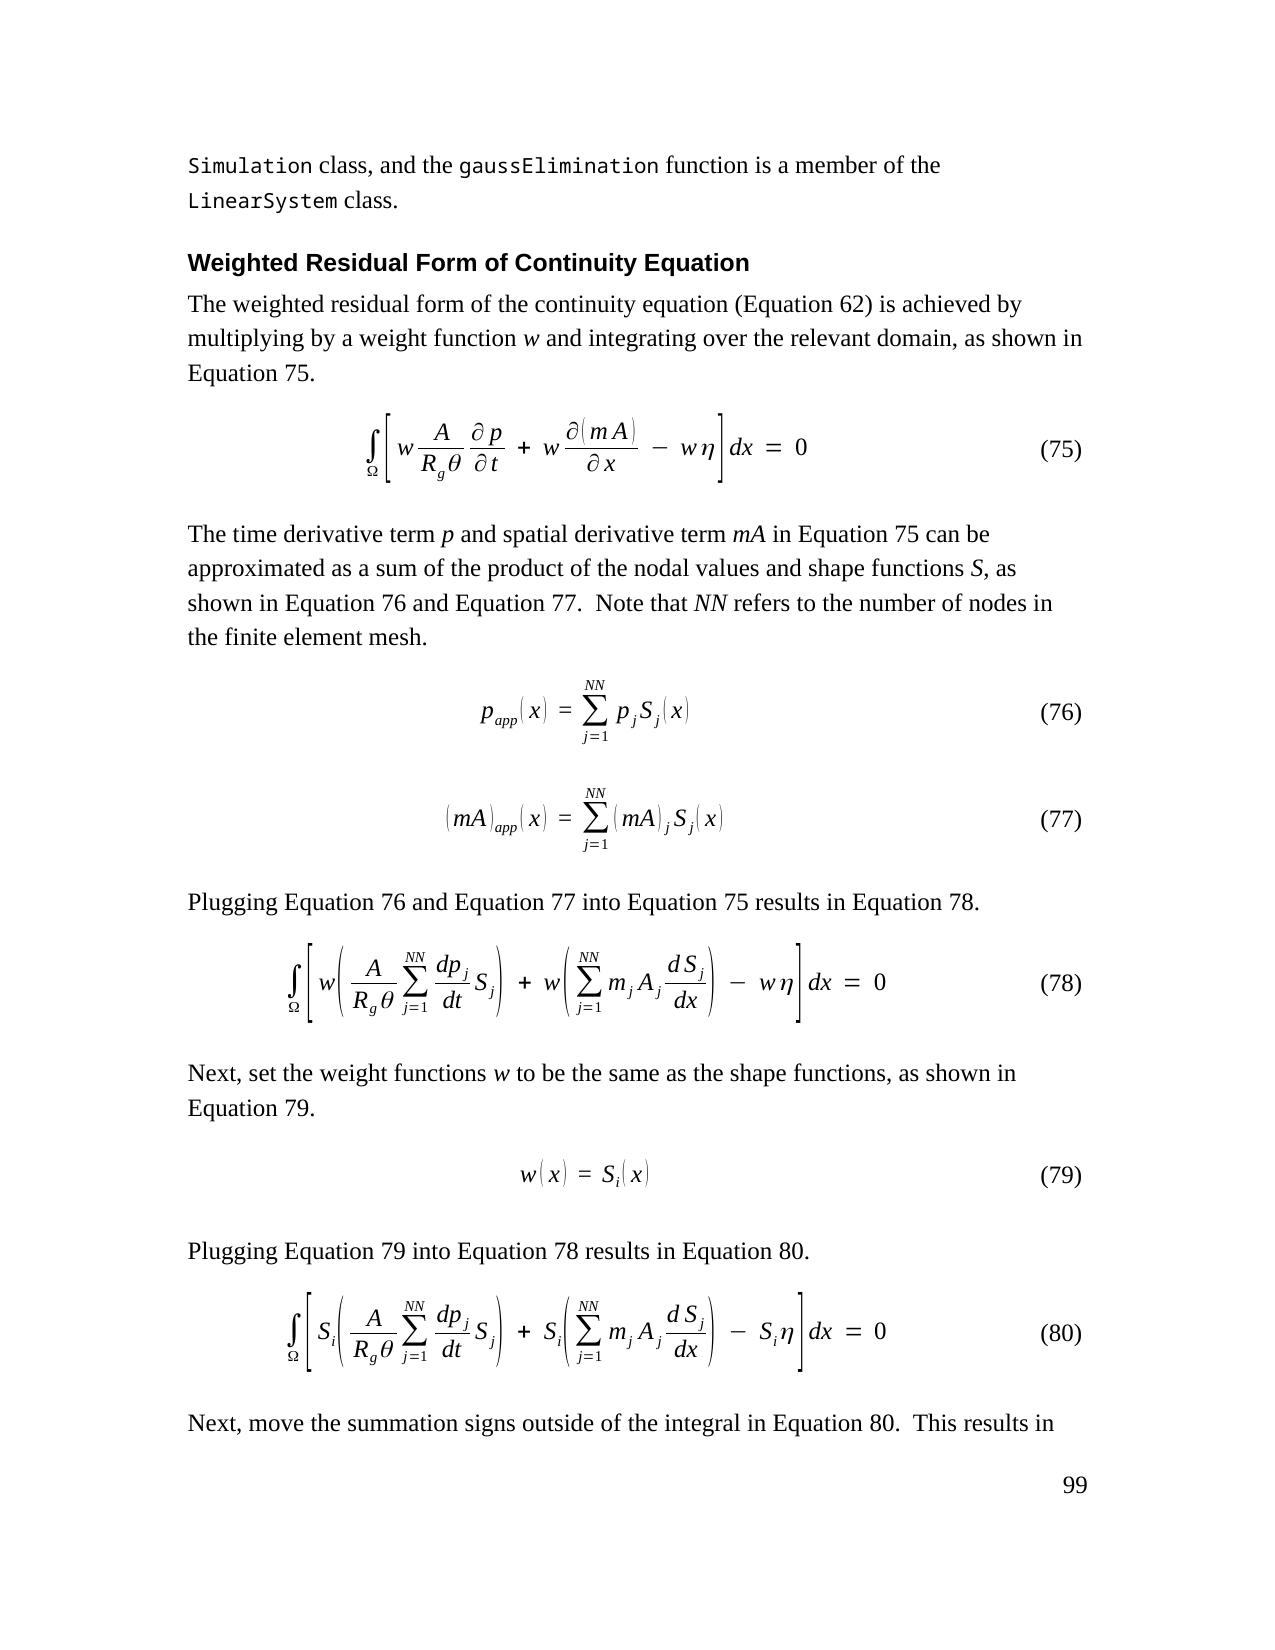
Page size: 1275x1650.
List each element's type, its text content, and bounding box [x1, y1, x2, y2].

subtitle Weighted Residual Form of Continuity Equation [187, 248, 1087, 276]
table_header [188, 672, 982, 750]
text The time derivative term p and spatial derivative term mA in Equation 75 can be approximated as a sum of the product of the nodal values and shape functions S, as shown in Equation 76 and Equation 77. Note that NN refers to the number of nodes in the finite element mesh. [187, 519, 1087, 651]
table_header [188, 936, 982, 1030]
text Next, set the weight functions w to be the same as the shape functions, as shown in Equation 79. [187, 1058, 1087, 1122]
text Plugging Equation 76 and Equation 77 into Equation 75 results in Equation 78. [187, 887, 1087, 915]
table_header [188, 1285, 982, 1379]
text Plugging Equation 79 into Equation 78 results in Equation 80. [187, 1236, 1087, 1265]
table_header (75) [983, 407, 1087, 490]
table_header (79) [983, 1142, 1087, 1207]
text The weighted residual form of the continuity equation (Equation 62) is achieved by multiplying by a weight function w and integrating over the relevant domain, as shown in Equation 75. [187, 289, 1087, 386]
table_header (76) [983, 672, 1087, 750]
table_header [188, 1142, 982, 1207]
table_header [188, 407, 982, 490]
table_header [188, 779, 982, 858]
text Next, move the summation signs outside of the integral in Equation 80. This results in [187, 1408, 1087, 1437]
table_header (77) [983, 779, 1087, 858]
table_header (80) [983, 1285, 1087, 1379]
text Simulation class, and the gaussElimination function is a member of the LinearSystem class. [187, 150, 1087, 215]
table_header (78) [983, 936, 1087, 1030]
